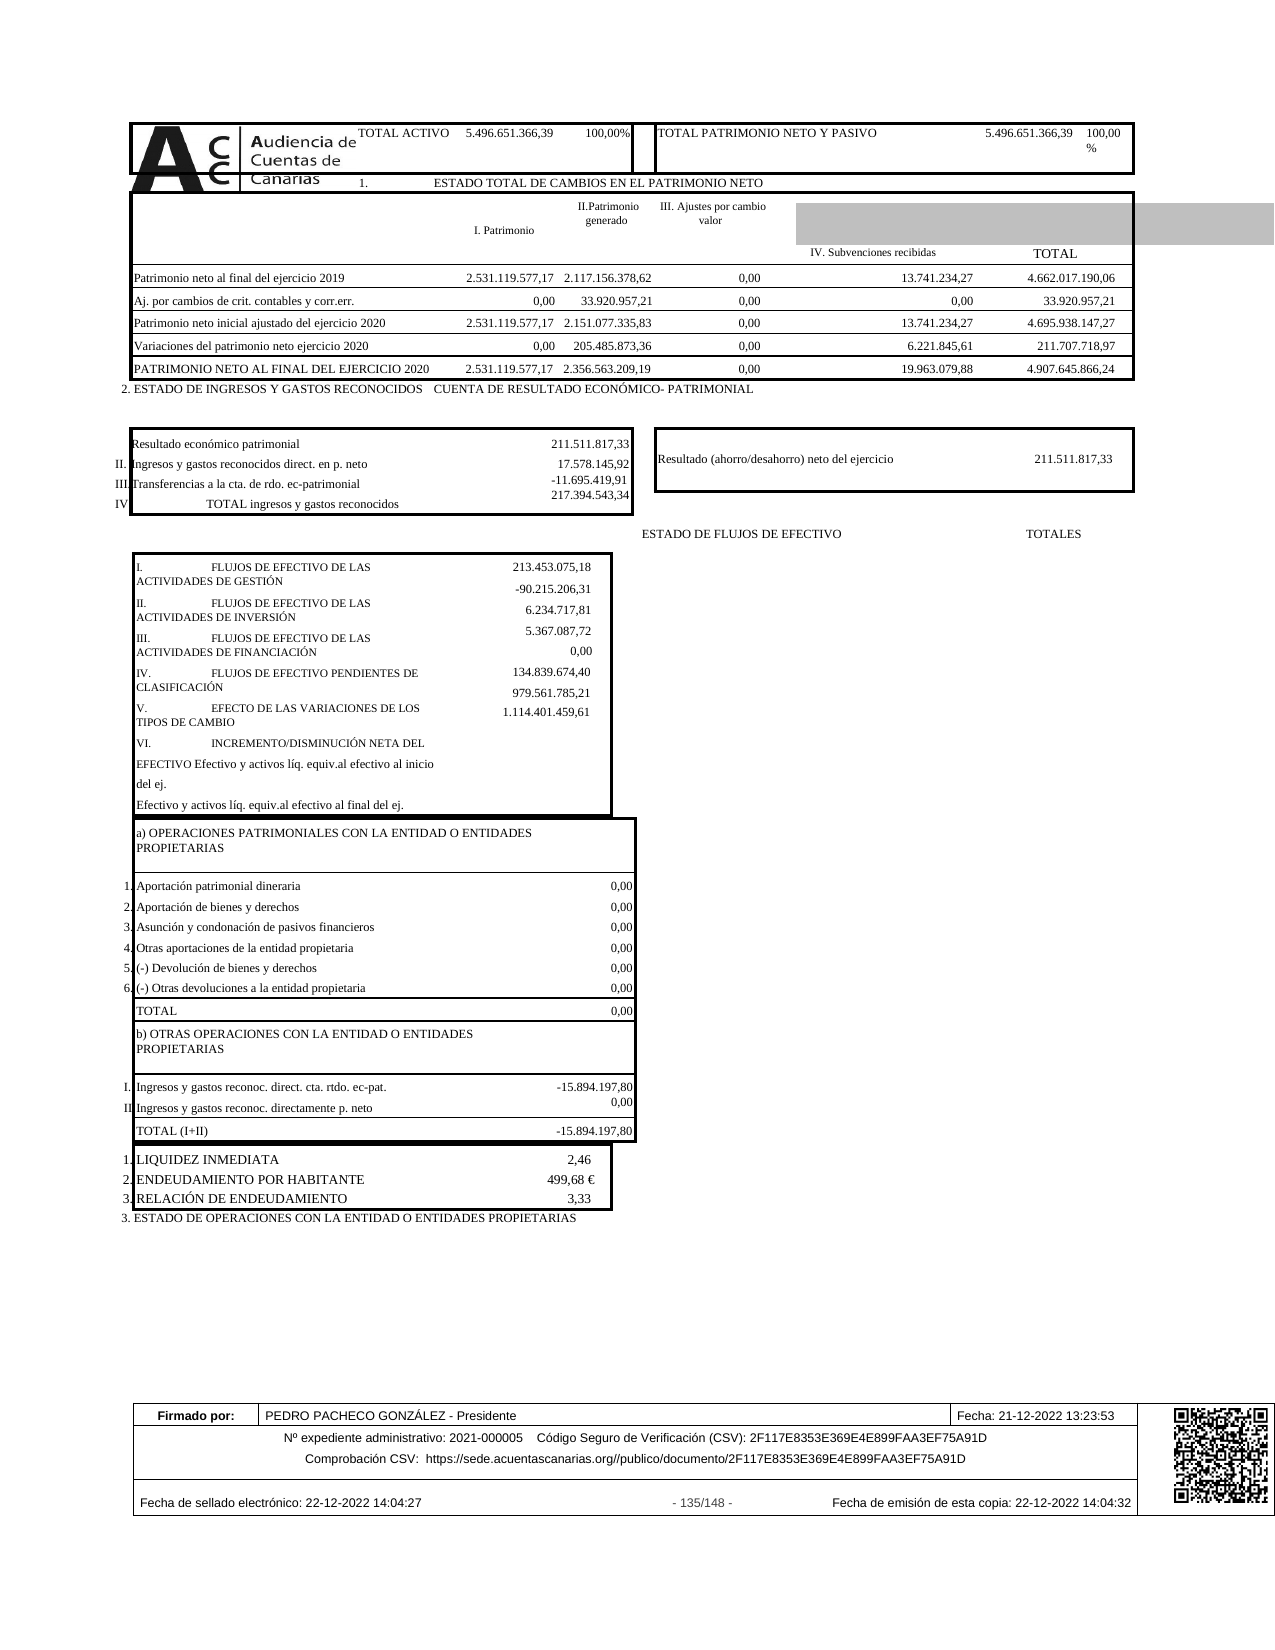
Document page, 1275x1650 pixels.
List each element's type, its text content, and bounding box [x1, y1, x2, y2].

table_cell 100,00% [563, 125, 631, 172]
table_cell 0,00 [657, 288, 810, 309]
list ESTADO DE OPERACIONES CON LA ENTIDAD O ENTIDADES PROPIETARIAS [121, 1211, 1081, 1225]
table_header LIQUIDEZ INMEDIATA ENDEUDAMIENTO POR HABITANTE RELACIÓN DE ENDEUDAMIENTO [135, 1146, 457, 1208]
table_header [978, 194, 1132, 203]
table_cell Aportación patrimonial dineraria Aportación de bienes y derechos Asunción y condonación de pasivos financieros Otras aportaciones de la entidad propietaria (-) Devolución de bienes y derechos (-) Otras devoluciones a la entidad propietaria [135, 873, 553, 997]
table_header 2,46 499,68 € 3,33 [457, 1146, 610, 1208]
table_cell 100,00% [1081, 125, 1132, 172]
table_cell TOTAL [135, 999, 553, 1020]
table_cell 2.531.119.577,17 [465, 357, 563, 378]
table_header [554, 820, 634, 872]
table_header [465, 430, 551, 513]
table_header II.Patrimonio generado [563, 194, 657, 264]
table_cell 0,00 [810, 288, 978, 309]
table_cell 211.707.718,97 [978, 334, 1132, 355]
table_cell 0,00 [554, 999, 634, 1020]
table_cell 13.741.234,27 [810, 311, 978, 332]
table_cell Aj. por cambios de crit. contables y corr.err. [133, 288, 465, 309]
table_header 213.453.075,18 -90.215.206,31 6.234.717,81 5.367.087,72 0,00 134.839.674,40 979.561.785,21 1.114.401.459,61 [457, 555, 610, 814]
table_header [131, 397, 644, 517]
table_cell b) OTRAS OPERACIONES CON LA ENTIDAD O ENTIDADES PROPIETARIAS [135, 1022, 553, 1073]
text ESTADO DE FLUJOS DE EFECTIVO TOTALES [133, 517, 1081, 544]
table_cell 0,00 [657, 311, 810, 332]
table_cell 13.741.234,27 [810, 265, 978, 287]
table_cell 0,00 [657, 334, 810, 355]
table_cell 4.907.645.866,24 [978, 357, 1132, 378]
table_header Resultado (ahorro/desahorro) neto del ejercicio [657, 430, 978, 489]
table_cell 5.496.651.366,39 [465, 125, 563, 172]
table_cell -15.894.197,80 [554, 1118, 634, 1139]
table_cell 4.662.017.190,06 [978, 265, 1132, 287]
table_cell 2.531.119.577,17 [465, 311, 563, 332]
table_cell 5.496.651.366,39 [978, 125, 1081, 172]
table_header I. Patrimonio [465, 194, 563, 264]
table_cell 2.531.119.577,17 [465, 265, 563, 287]
table_header 211.511.817,33 17.578.145,92 -11.695.419,91 217.394.543,34 [551, 430, 631, 513]
table_cell [634, 125, 654, 172]
table_cell 0,00 [657, 357, 810, 378]
table_cell Patrimonio neto inicial ajustado del ejercicio 2020 [133, 311, 465, 332]
table_cell TOTAL (I+II) [135, 1118, 553, 1139]
table_cell 0,00 0,00 0,00 0,00 0,00 0,00 [554, 873, 634, 997]
table_cell Variaciones del patrimonio neto ejercicio 2020 [133, 334, 465, 355]
table_cell 2.117.156.378,62 [563, 265, 657, 287]
table_header [810, 194, 978, 203]
table_cell 4.695.938.147,27 [978, 311, 1132, 332]
table_cell 2.151.077.335,83 [563, 311, 657, 332]
table_cell 33.920.957,21 [563, 288, 657, 309]
table_cell 0,00 [465, 288, 563, 309]
table_header a) OPERACIONES PATRIMONIALES CON LA ENTIDAD O ENTIDADES PROPIETARIAS [135, 820, 553, 872]
table_cell -15.894.197,80 0,00 [554, 1075, 634, 1117]
table_header FLUJOS DE EFECTIVO DE LAS ACTIVIDADES DE GESTIÓN FLUJOS DE EFECTIVO DE LAS ACTIVIDADES DE INVERSIÓN FLUJOS DE EFECTIVO DE LAS ACTIVIDADES DE FINANCIACIÓN FLUJOS DE EFECTIVO PENDIENTES DE CLASIFICACIÓN EFECTO DE LAS VARIACIONES DE LOS TIPOS DE CAMBIO INCREMENTO/DISMINUCIÓN NETA DEL EFECTIVO Efectivo y activos líq. equiv.al efectivo al inicio del ej. Efectivo y activos líq. equiv.al efectivo al final del ej. [135, 555, 457, 814]
table_header TOTAL [978, 245, 1132, 264]
table_cell 33.920.957,21 [978, 288, 1132, 309]
list ESTADO DE INGRESOS Y GASTOS RECONOCIDOS CUENTA DE RESULTADO ECONÓMICO- PATRIMONIAL [121, 381, 1081, 396]
table_cell 0,00 [657, 265, 810, 287]
table_cell 19.963.079,88 [810, 357, 978, 378]
table_header [133, 194, 465, 264]
table_cell TOTAL ACTIVO [133, 125, 465, 172]
table_cell Ingresos y gastos reconoc. direct. cta. rtdo. ec-pat. Ingresos y gastos reconoc. directamente p. neto [135, 1075, 553, 1117]
table_header [644, 397, 1133, 517]
table_cell TOTAL PATRIMONIO NETO Y PASIVO [657, 125, 978, 172]
table_header IV. Subvenciones recibidas [810, 245, 978, 264]
table_cell 6.221.845,61 [810, 334, 978, 355]
table_header 211.511.817,33 [979, 430, 1132, 489]
table_cell 205.485.873,36 [563, 334, 657, 355]
list ESTADO TOTAL DE CAMBIOS EN EL PATRIMONIO NETO [356, 175, 1081, 190]
table_cell 0,00 [465, 334, 563, 355]
table_cell [554, 1022, 634, 1073]
table_header Resultado económico patrimonial Ingresos y gastos reconocidos direct. en p. neto Transferencias a la cta. de rdo. ec-patrimonial TOTAL ingresos y gastos reconocidos [133, 430, 465, 513]
table_header III. Ajustes por cambio valor [657, 194, 810, 264]
table_cell Patrimonio neto al final del ejercicio 2019 [133, 265, 465, 287]
table_cell 2.356.563.209,19 [563, 357, 657, 378]
table_cell PATRIMONIO NETO AL FINAL DEL EJERCICIO 2020 [133, 357, 465, 378]
